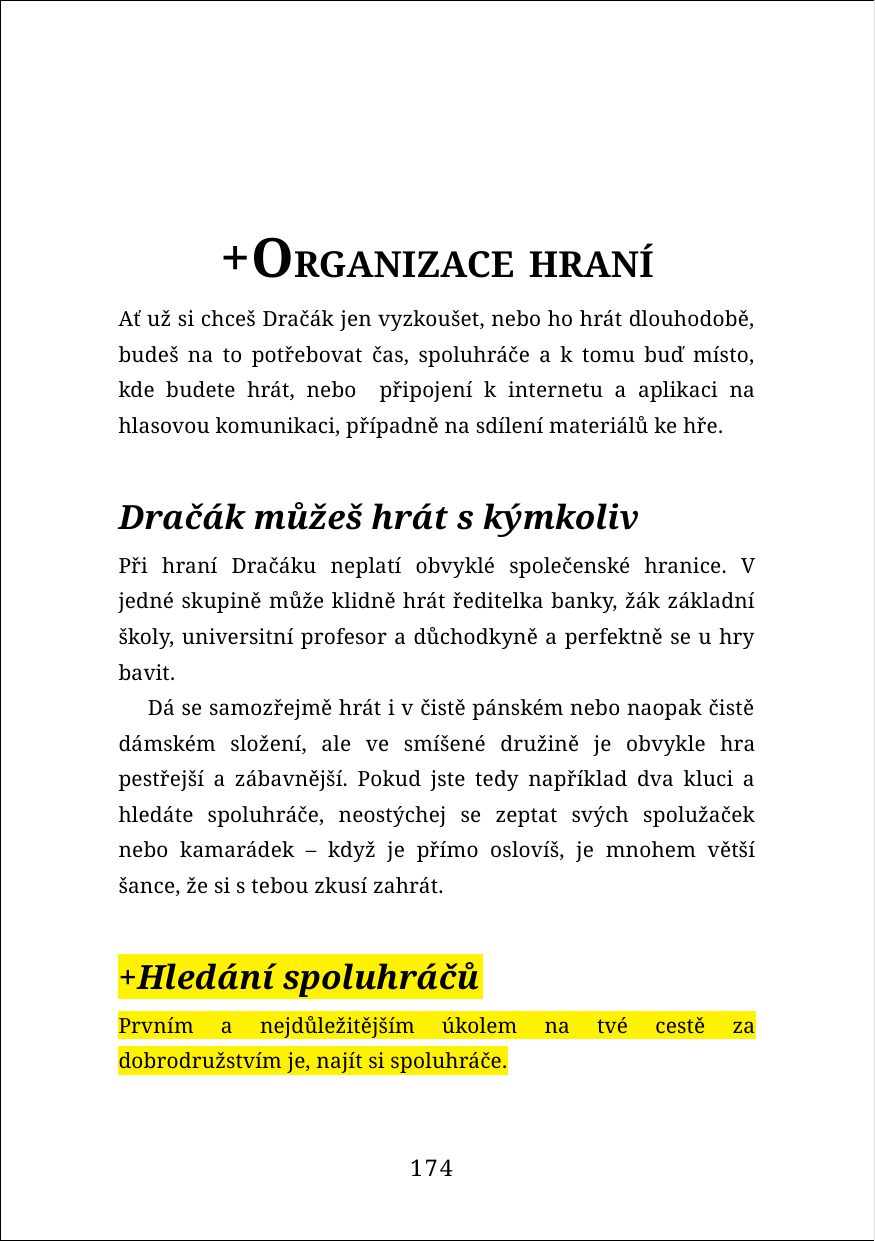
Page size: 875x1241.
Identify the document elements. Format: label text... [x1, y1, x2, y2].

text Prvním a nejdůležitějším úkolem na tvé cestě za dobrodružstvím je, najít si spoluhráče. [118, 1011, 756, 1075]
text Při hraní Dračáku neplatí obvyklé společenské hranice. V jedné skupině může klidně hrát ředitelka banky, žák základní školy, universitní profesor a důchodkyně a perfektně se u hry bavit. Dá se samozřejmě hrát i v čistě pánském nebo naopak čistě dámském složení, ale ve smíšené družině je obvykle hra pestřejší a zábavnější. Pokud jste tedy například dva kluci a hledáte spoluhráče, neostýchej se zeptat svých spolužaček nebo kamarádek – když je přímo oslovíš, je mnohem větší šance, že si s tebou zkusí zahrát. [118, 551, 756, 899]
text Ať už si chceš Dračák jen vyzkoušet, nebo ho hrát dlouhodobě, budeš na to potřebovat čas, spoluhráče a k tomu buď místo, kde budete hrát, nebo připojení k internetu a aplikaci na hlasovou komunikaci, případně na sdílení materiálů ke hře. [118, 304, 756, 439]
subtitle Dračák můžeš hrát s kýmkoliv [118, 494, 756, 539]
subtitle +Organizace hraní [118, 219, 756, 293]
subtitle +Hledání spoluhráčů [118, 954, 756, 999]
